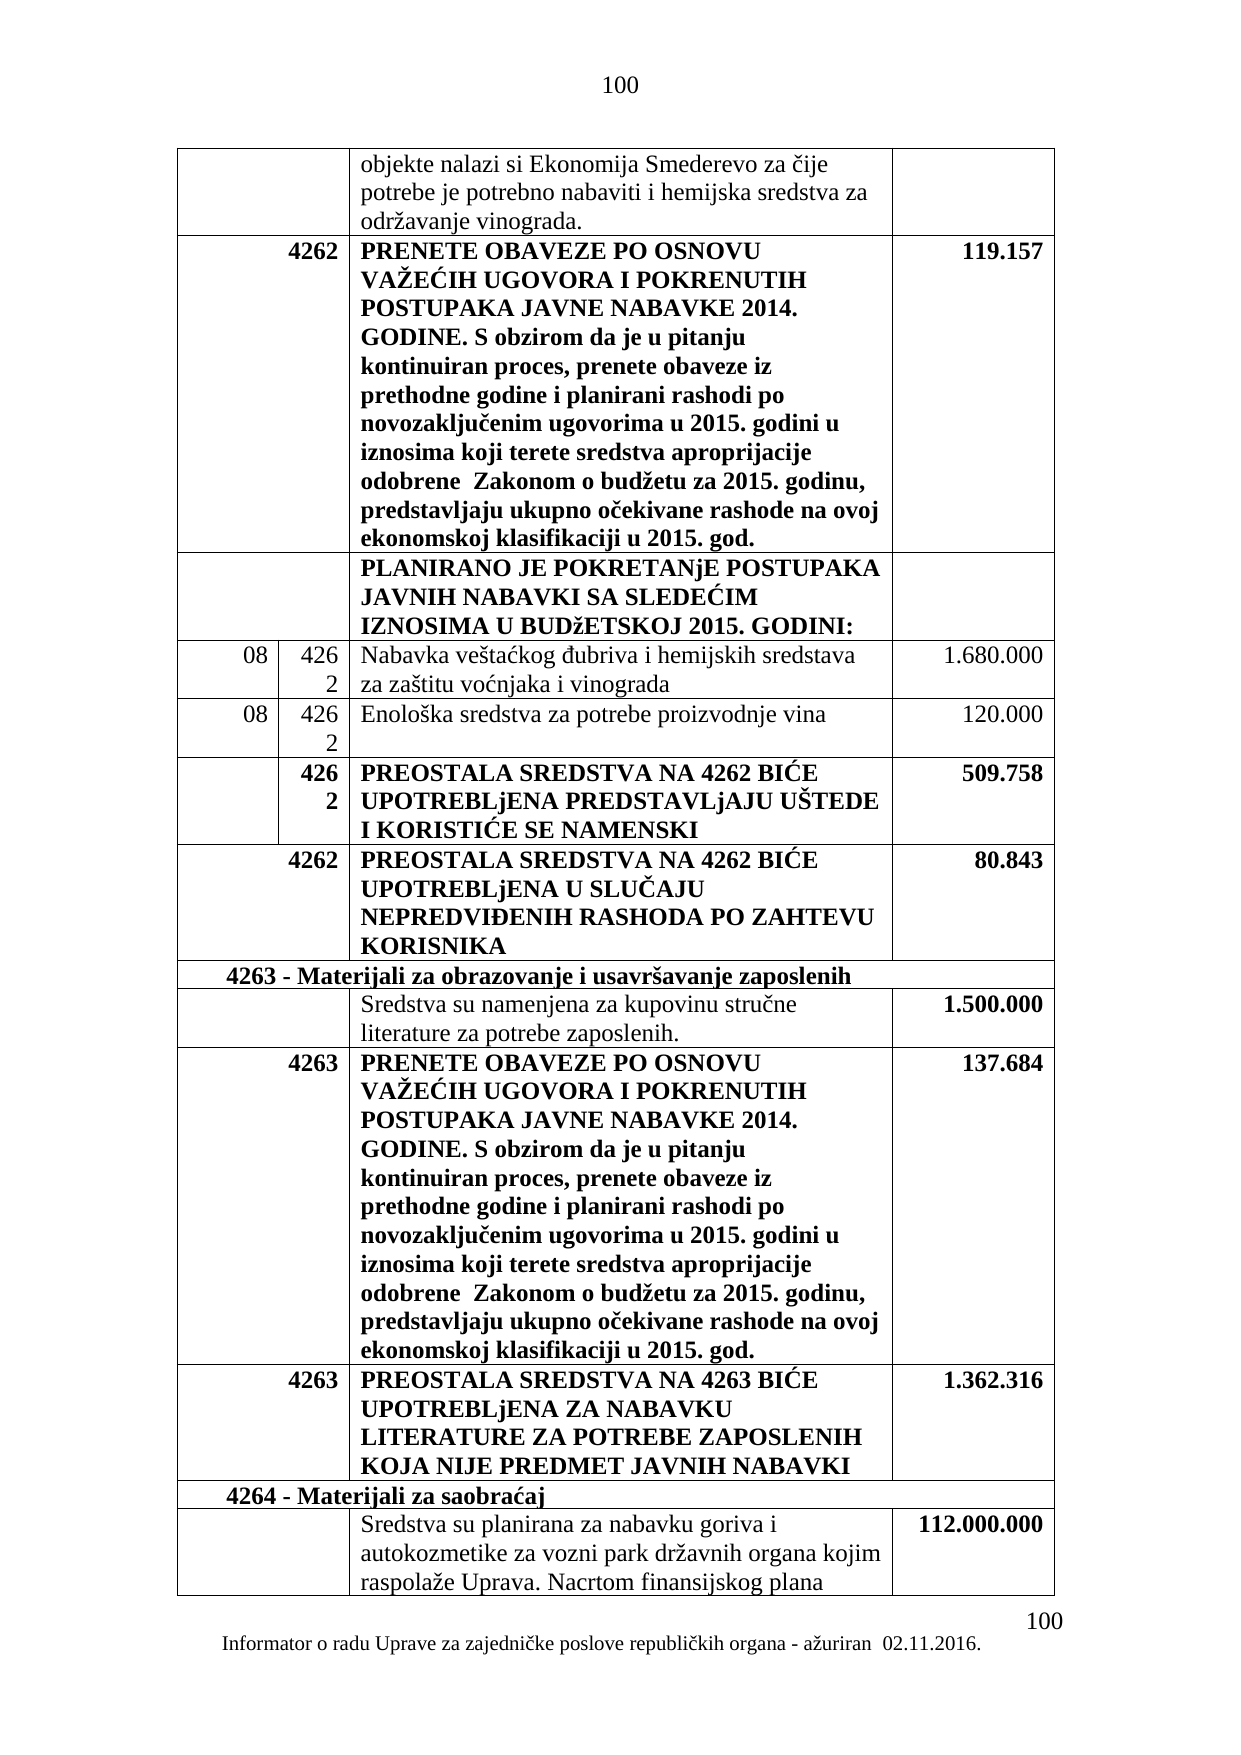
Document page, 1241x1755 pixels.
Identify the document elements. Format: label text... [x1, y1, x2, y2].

table_cell PREOSTALA SREDSTVA NA 4262 BIĆE UPOTREBLjENA PREDSTAVLjAJU UŠTEDE I KORISTIĆE SE NAMENSKI [350, 758, 892, 844]
table_cell 4262 [279, 699, 349, 757]
table_cell [178, 149, 349, 235]
table_cell Sredstva su namenjena za kupovinu stručne literature za potrebe zaposlenih. [350, 989, 892, 1047]
table_cell [893, 553, 1054, 639]
table_cell Sredstva su planirana za nabavku goriva i autokozmetike za vozni park državnih organa kojim raspolaže Uprava. Nacrtom finansijskog plana [350, 1509, 892, 1595]
table_cell 08 [178, 641, 278, 698]
table_cell 08 [178, 699, 278, 757]
table_cell 119.157 [893, 236, 1054, 552]
table_cell 4262 [178, 845, 349, 960]
table_cell 4263 [178, 1048, 349, 1364]
table_cell [178, 758, 278, 844]
table_cell 1.362.316 [893, 1365, 1054, 1480]
table_cell 1.680.000 [893, 641, 1054, 698]
table_cell PREOSTALA SREDSTVA NA 4262 BIĆE UPOTREBLjENA U SLUČAJU NEPREDVIĐENIH RASHODA PO ZAHTEVU KORISNIKA [350, 845, 892, 960]
table_cell [178, 1509, 349, 1595]
table_cell 4262 [279, 641, 349, 698]
table_cell 4263 - Materijali za obrazovanje i usavršavanje zaposlenih [178, 961, 1054, 988]
table_cell [178, 553, 349, 639]
table_cell 4262 [178, 236, 349, 552]
table_cell 137.684 [893, 1048, 1054, 1364]
table_cell 4264 - Materijali za saobraćaj [178, 1481, 1054, 1508]
table_cell 1.500.000 [893, 989, 1054, 1047]
table_cell 80.843 [893, 845, 1054, 960]
table_cell 4263 [178, 1365, 349, 1480]
table_cell PRENETE OBAVEZE PO OSNOVU VAŽEĆIH UGOVORA I POKRENUTIH POSTUPAKA JAVNE NABAVKE 2014. GODINE. S obzirom da je u pitanju kontinuiran proces, prenete obaveze iz prethodne godine i planirani rashodi po novozaklјučenim ugovorima u 2015. godini u iznosima koji terete sredstva aproprijacije odobrene Zakonom o budžetu za 2015. godinu, predstavlјaju ukupno očekivane rashode na ovoj ekonomskoj klasifikaciji u 2015. god. [350, 236, 892, 552]
table_cell Enološka sredstva za potrebe proizvodnje vina [350, 699, 892, 757]
table_cell PREOSTALA SREDSTVA NA 4263 BIĆE UPOTREBLjENA ZA NABAVKU LITERATURE ZA POTREBE ZAPOSLENIH KOJA NIJE PREDMET JAVNIH NABAVKI [350, 1365, 892, 1480]
table_cell PLANIRANO JE POKRETANјE POSTUPAKA JAVNIH NABAVKI SA SLEDEĆIM IZNOSIMA U BUDžETSKOJ 2015. GODINI: [350, 553, 892, 639]
table_cell [893, 149, 1054, 235]
table_cell PRENETE OBAVEZE PO OSNOVU VAŽEĆIH UGOVORA I POKRENUTIH POSTUPAKA JAVNE NABAVKE 2014. GODINE. S obzirom da je u pitanju kontinuiran proces, prenete obaveze iz prethodne godine i planirani rashodi po novozaklјučenim ugovorima u 2015. godini u iznosima koji terete sredstva aproprijacije odobrene Zakonom o budžetu za 2015. godinu, predstavlјaju ukupno očekivane rashode na ovoj ekonomskoj klasifikaciji u 2015. god. [350, 1048, 892, 1364]
table_cell 120.000 [893, 699, 1054, 757]
table_cell Nabavka veštaćkog đubriva i hemijskih sredstava za zaštitu voćnjaka i vinograda [350, 641, 892, 698]
table_cell [178, 989, 349, 1047]
table_cell objekte nalazi si Ekonomija Smederevo za čije potrebe je potrebno nabaviti i hemijska sredstva za održavanje vinograda. [350, 149, 892, 235]
table_cell 112.000.000 [893, 1509, 1054, 1595]
table_cell 4262 [279, 758, 349, 844]
table_cell 509.758 [893, 758, 1054, 844]
